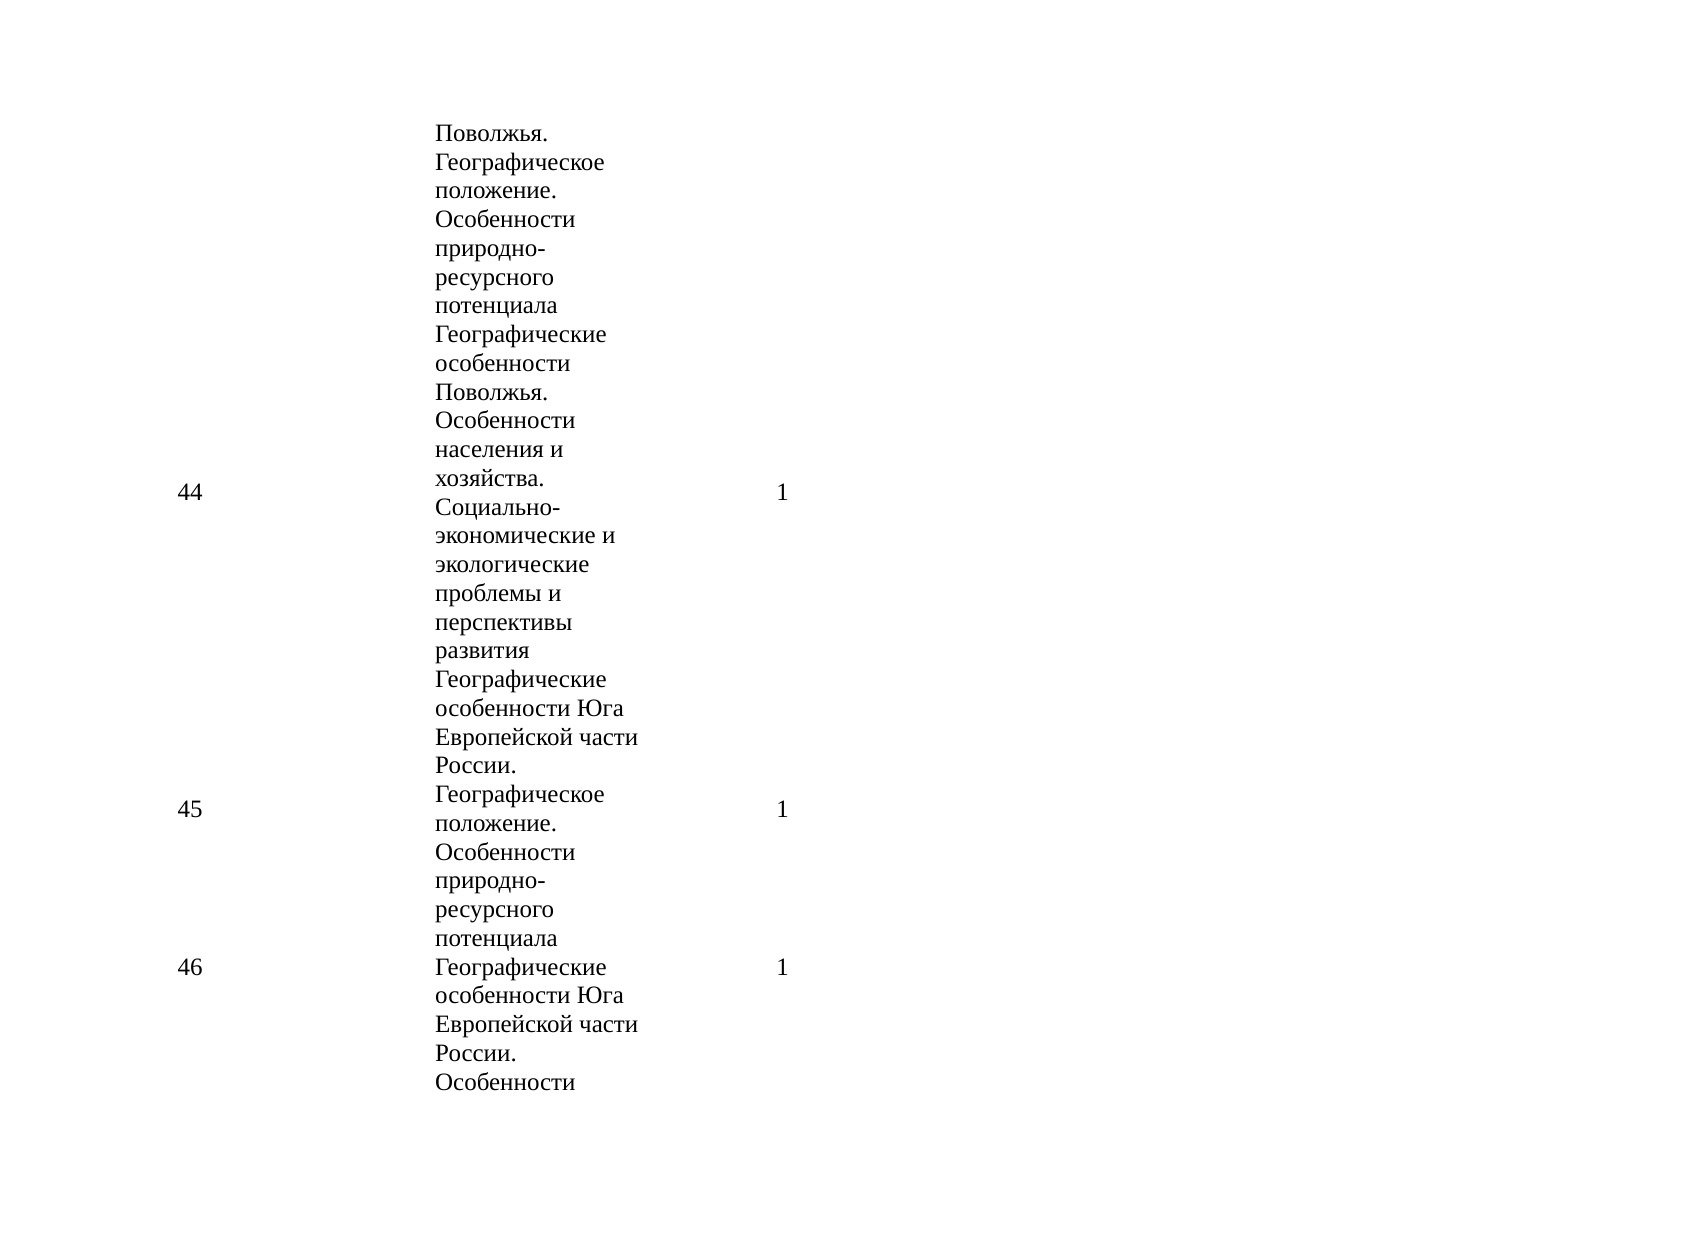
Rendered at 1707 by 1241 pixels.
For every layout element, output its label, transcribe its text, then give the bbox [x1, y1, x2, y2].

table_cell [1385, 952, 1628, 1096]
table_cell Поволжья. Географическое положение. Особенности природно-ресурсного потенциала [410, 118, 653, 319]
table_cell Географические особенности Юга Европейской части России. Особенности [410, 952, 653, 1096]
table_cell [1385, 664, 1628, 952]
table_cell 45 [166, 664, 409, 952]
table_cell [1141, 664, 1384, 952]
table_cell 1 [653, 319, 897, 664]
table_cell [166, 118, 409, 319]
table_cell Географические особенности Юга Европейской части России. Географическое положение. Особенности природно-ресурсного потенциала [410, 664, 653, 952]
table_cell 1 [653, 952, 897, 1096]
table_cell [1141, 952, 1384, 1096]
table_cell [897, 319, 1141, 664]
table_cell [897, 664, 1141, 952]
table_cell [1385, 319, 1628, 664]
table_cell [1141, 118, 1384, 319]
table_cell 46 [166, 952, 409, 1096]
table_cell 1 [653, 664, 897, 952]
table_cell [1385, 118, 1628, 319]
table_cell [653, 118, 897, 319]
table_cell [1141, 319, 1384, 664]
table_cell 44 [166, 319, 409, 664]
table_cell [897, 952, 1141, 1096]
table_cell [897, 118, 1141, 319]
table_cell Географические особенности Поволжья. Особенности населения и хозяйства. Социально-экономические и экологические проблемы и перспективы развития [410, 319, 653, 664]
